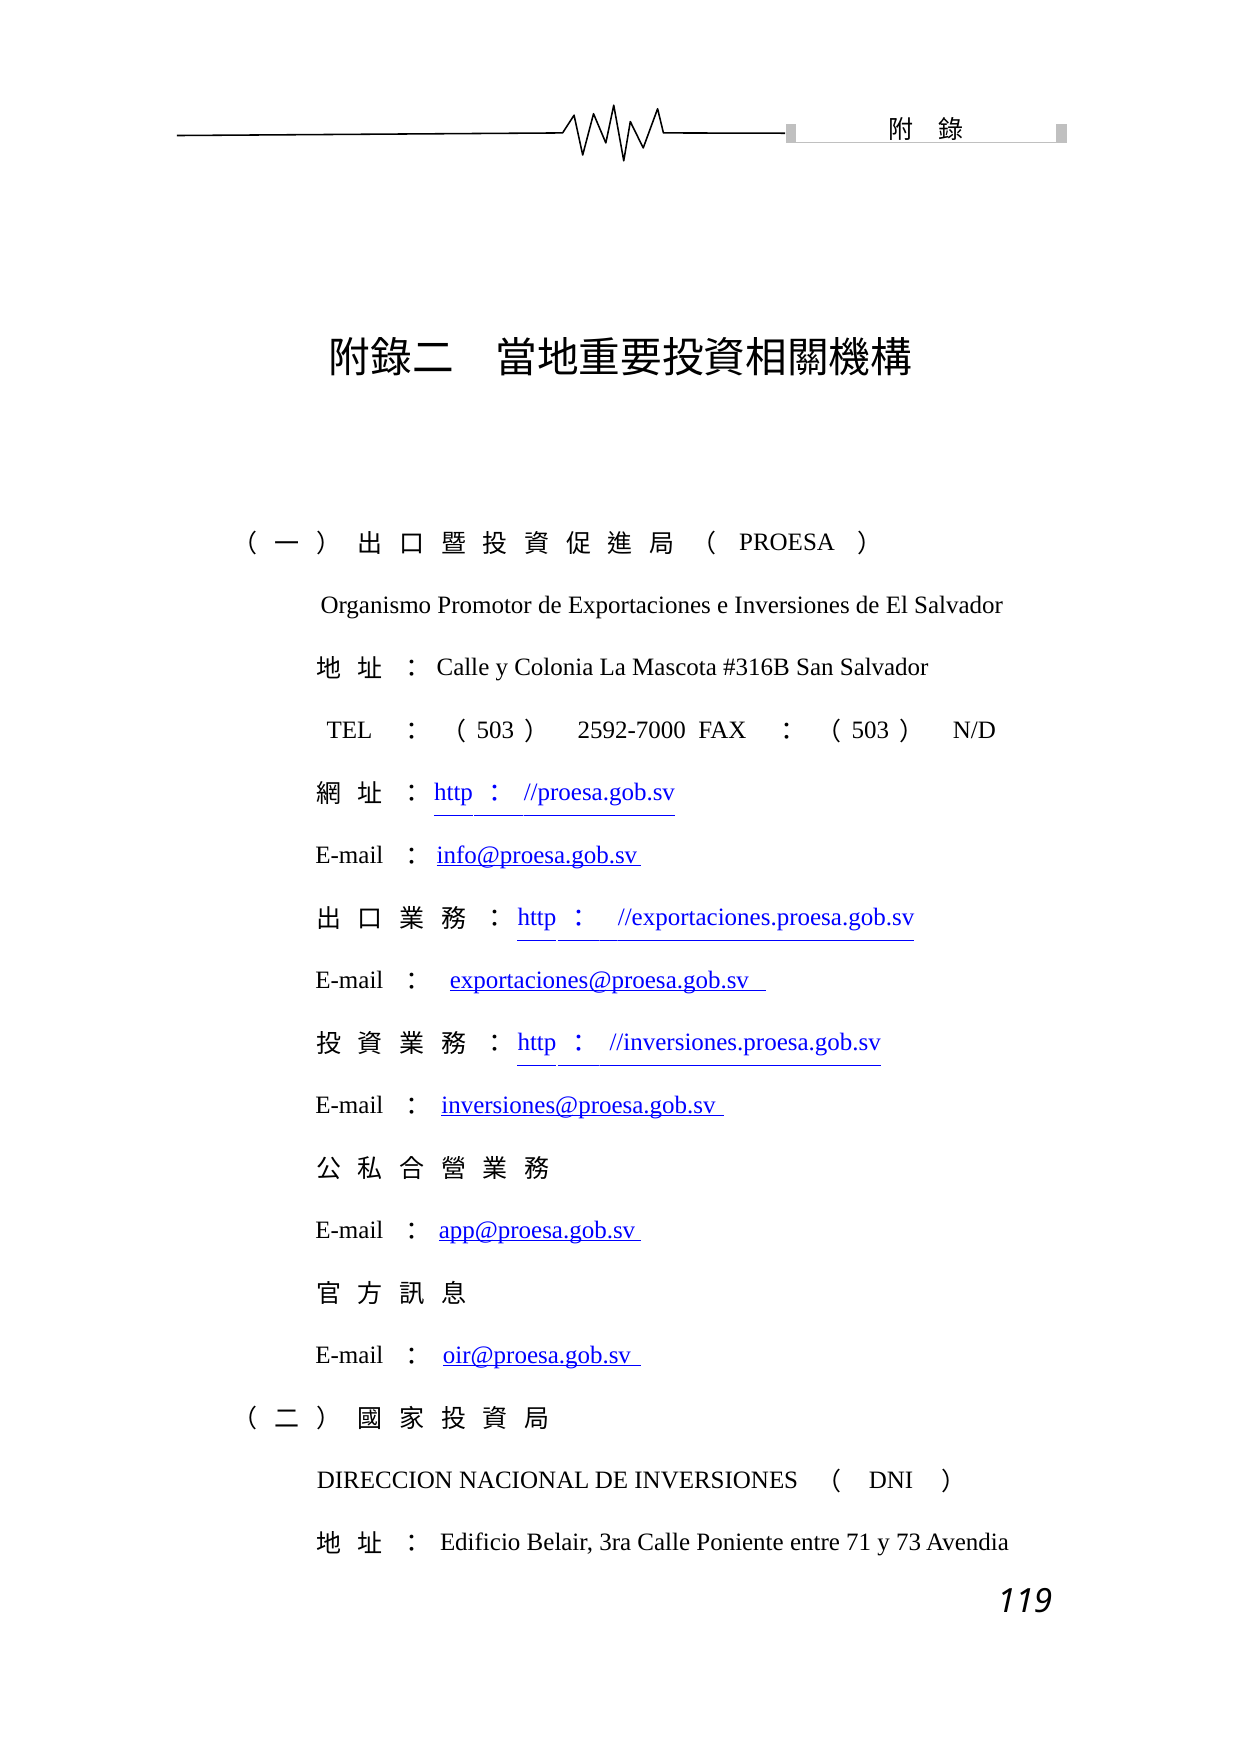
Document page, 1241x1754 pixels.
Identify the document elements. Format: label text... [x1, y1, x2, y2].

text Organismo Promotor de Exportaciones e Inversiones de El Salvador [281, 563, 1058, 625]
text 公私合營業務 [281, 1125, 1058, 1188]
text 投資業務：http：//inversiones.proesa.gob.sv [281, 1000, 1058, 1063]
text E-mail：exportaciones@proesa.gob.sv [281, 938, 1058, 1000]
text 附錄二 當地重要投資相關機構 [183, 313, 1058, 375]
text E-mail：oir@proesa.gob.sv [281, 1313, 1058, 1375]
text E-mail：app@proesa.gob.sv [281, 1188, 1058, 1250]
text E-mail：info@proesa.gob.sv [281, 813, 1058, 875]
text （二）國家投資局 [207, 1375, 1058, 1438]
text 地址：Edificio Belair, 3ra Calle Poniente entre 71 y 73 Avendia [281, 1500, 1058, 1563]
text 網址：http：//proesa.gob.sv [281, 750, 1058, 813]
text 地址：Calle y Colonia La Mascota #316B San Salvador [281, 625, 1058, 688]
text 出口業務：http：//exportaciones.proesa.gob.sv [281, 875, 1058, 938]
text 官方訊息 [281, 1250, 1058, 1313]
text DIRECCION NACIONAL DE INVERSIONES（DNI） [281, 1438, 1058, 1500]
text （一）出口暨投資促進局（PROESA） [207, 500, 1058, 563]
text TEL：（503）2592-7000 FAX：（503）N/D [281, 688, 1058, 750]
text E-mail：inversiones@proesa.gob.sv [281, 1063, 1058, 1125]
